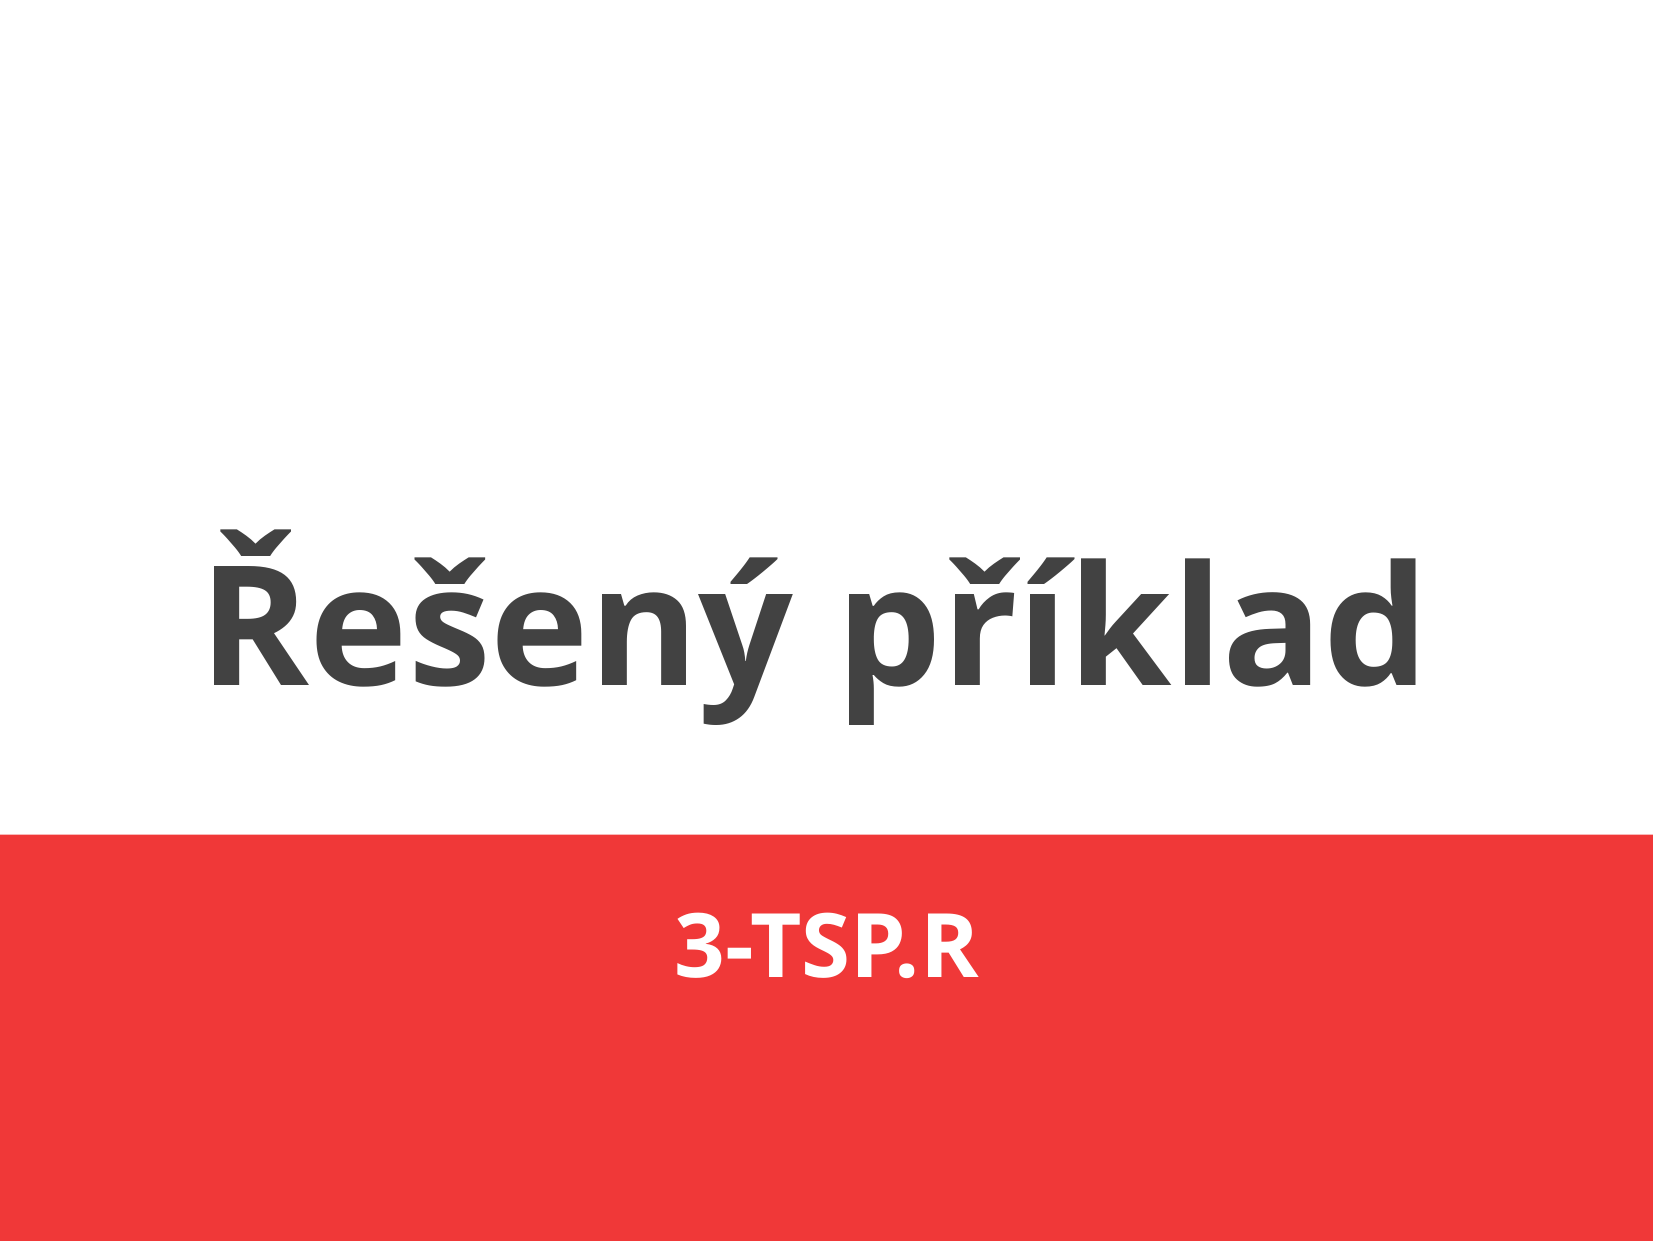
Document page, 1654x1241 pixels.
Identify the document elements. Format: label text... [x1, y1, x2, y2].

list 3-TSP.R [82, 881, 1571, 1010]
title Řešený příklad [70, 517, 1559, 725]
